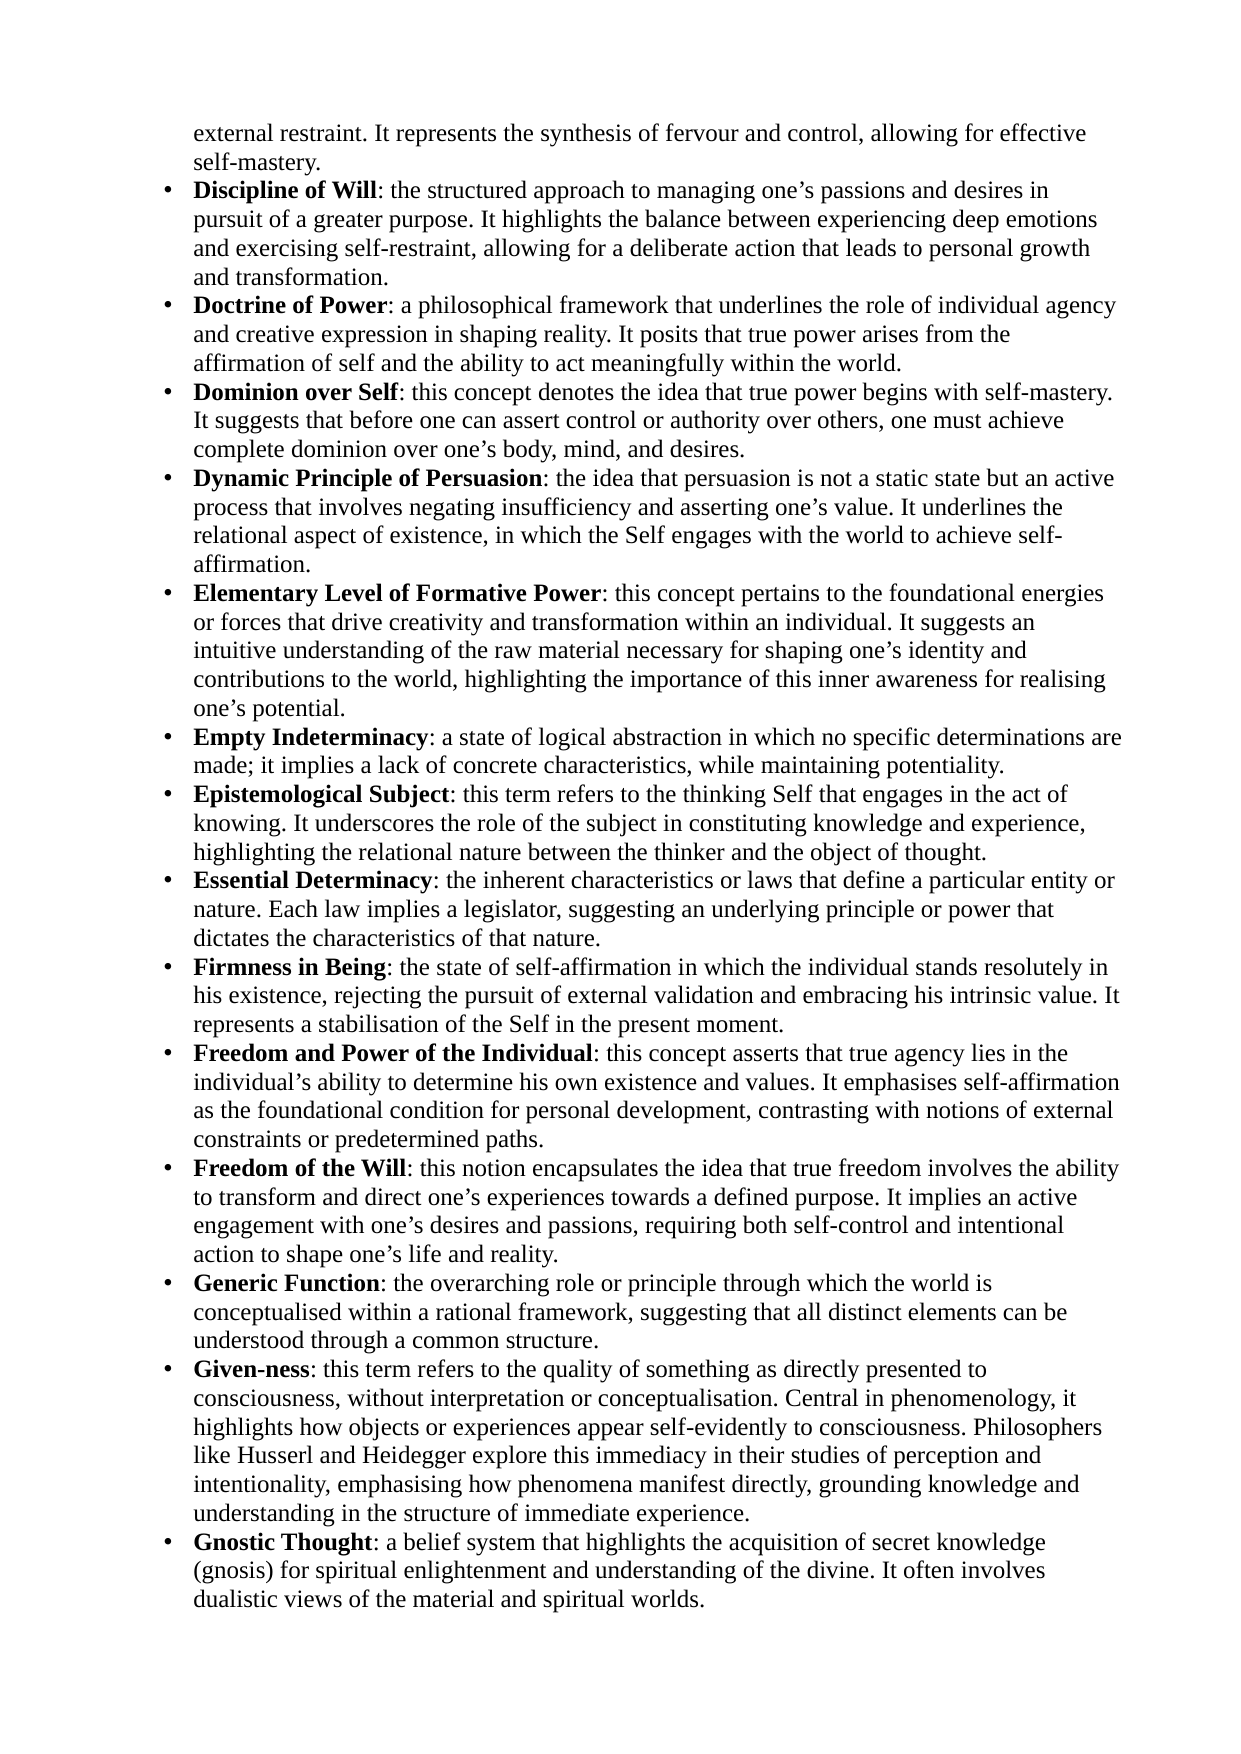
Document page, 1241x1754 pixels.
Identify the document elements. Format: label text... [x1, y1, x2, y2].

list Doctrine of Power: a philosophical framework that underlines the role of individual agency and creative expression in shaping reality. It posits that true power arises from the affirmation of self and the ability to act meaningfully within the world. [164, 291, 1122, 377]
list Epistemological Subject: this term refers to the thinking Self that engages in the act of knowing. It underscores the role of the subject in constituting knowledge and experience, highlighting the relational nature between the thinker and the object of thought. [164, 779, 1122, 866]
list Gnostic Thought: a belief system that highlights the acquisition of secret knowledge (gnosis) for spiritual enlightenment and understanding of the divine. It often involves dualistic views of the material and spiritual worlds. [164, 1527, 1122, 1613]
list Essential Determinacy: the inherent characteristics or laws that define a particular entity or nature. Each law implies a legislator, suggesting an underlying principle or power that dictates the characteristics of that nature. [164, 866, 1122, 952]
list Freedom of the Will: this notion encapsulates the idea that true freedom involves the ability to transform and direct one’s experiences towards a defined purpose. It implies an active engagement with one’s desires and passions, requiring both self-control and intentional action to shape one’s life and reality. [164, 1153, 1122, 1268]
list Generic Function: the overarching role or principle through which the world is conceptualised within a rational framework, suggesting that all distinct elements can be understood through a common structure. [164, 1268, 1122, 1354]
list Given-ness: this term refers to the quality of something as directly presented to consciousness, without interpretation or conceptualisation. Central in phenomenology, it highlights how objects or experiences appear self-evidently to consciousness. Philosophers like Husserl and Heidegger explore this immediacy in their studies of perception and intentionality, emphasising how phenomena manifest directly, grounding knowledge and understanding in the structure of immediate experience. [164, 1354, 1122, 1527]
list external restraint. It represents the synthesis of fervour and control, allowing for effective self-mastery. [164, 118, 1122, 176]
list Elementary Level of Formative Power: this concept pertains to the foundational energies or forces that drive creativity and transformation within an individual. It suggests an intuitive understanding of the raw material necessary for shaping one’s identity and contributions to the world, highlighting the importance of this inner awareness for realising one’s potential. [164, 578, 1122, 722]
list Discipline of Will: the structured approach to managing one’s passions and desires in pursuit of a greater purpose. It highlights the balance between experiencing deep emotions and exercising self-restraint, allowing for a deliberate action that leads to personal growth and transformation. [164, 176, 1122, 291]
list Dominion over Self: this concept denotes the idea that true power begins with self-mastery. It suggests that before one can assert control or authority over others, one must achieve complete dominion over one’s body, mind, and desires. [164, 377, 1122, 463]
list Freedom and Power of the Individual: this concept asserts that true agency lies in the individual’s ability to determine his own existence and values. It emphasises self-affirmation as the foundational condition for personal development, contrasting with notions of external constraints or predetermined paths. [164, 1038, 1122, 1153]
list Dynamic Principle of Persuasion: the idea that persuasion is not a static state but an active process that involves negating insufficiency and asserting one’s value. It underlines the relational aspect of existence, in which the Self engages with the world to achieve self-affirmation. [164, 463, 1122, 578]
list Empty Indeterminacy: a state of logical abstraction in which no specific determinations are made; it implies a lack of concrete characteristics, while maintaining potentiality. [164, 722, 1122, 779]
list Firmness in Being: the state of self-affirmation in which the individual stands resolutely in his existence, rejecting the pursuit of external validation and embracing his intrinsic value. It represents a stabilisation of the Self in the present moment. [164, 952, 1122, 1038]
